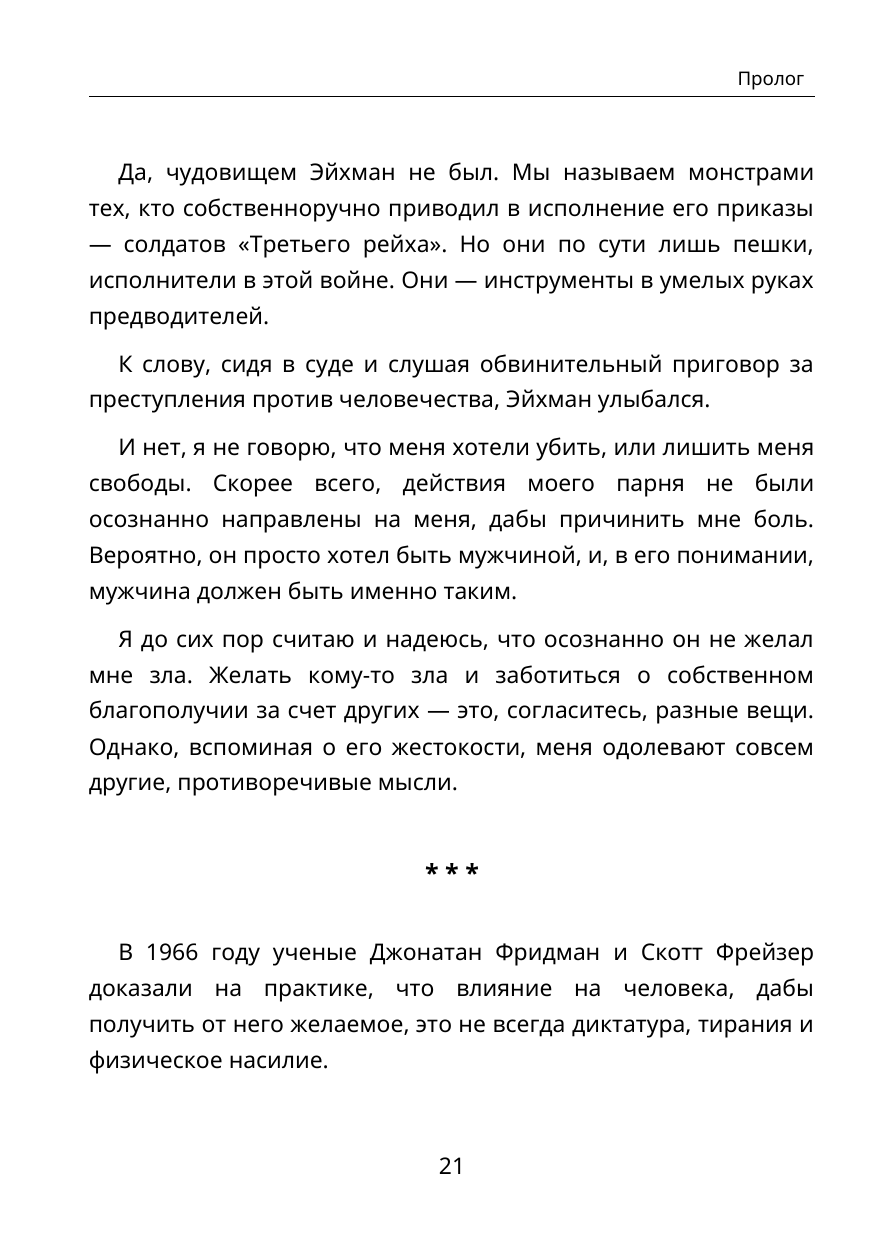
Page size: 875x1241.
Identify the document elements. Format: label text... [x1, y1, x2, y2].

text В 1966 году ученые Джонатан Фридман и Скотт Фрейзер доказали на практике, что влияние на человека, дабы получить от него желаемое, это не всегда диктатура, тирания и физическое насилие. [88, 936, 815, 1075]
text И нет, я не говорю, что меня хотели убить, или лишить меня свободы. Скорее всего, действия моего парня не были осознанно направлены на меня, дабы причинить мне боль. Вероятно, он просто хотел быть мужчиной, и, в его понимании, мужчина должен быть именно таким. [88, 431, 815, 606]
text Да, чудовищем Эйхман не был. Мы называем монстрами тех, кто собственноручно приводил в исполнение его приказы — солдатов «Третьего рейха». Но они по сути лишь пешки, исполнители в этой войне. Они — инструменты в умелых руках предводителей. [88, 156, 815, 331]
text К слову, сидя в суде и слушая обвинительный приговор за преступления против человечества, Эйхман улыбался. [88, 347, 815, 415]
text Я до сих пор считаю и надеюсь, что осознанно он не желал мне зла. Желать кому-то зла и заботиться о собственном благополучии за счет других — это, согласитесь, разные вещи. Однако, вспоминая о его жестокости, меня одолевают совсем другие, противоречивые мысли. [88, 623, 815, 798]
subtitle * * * [88, 855, 815, 889]
